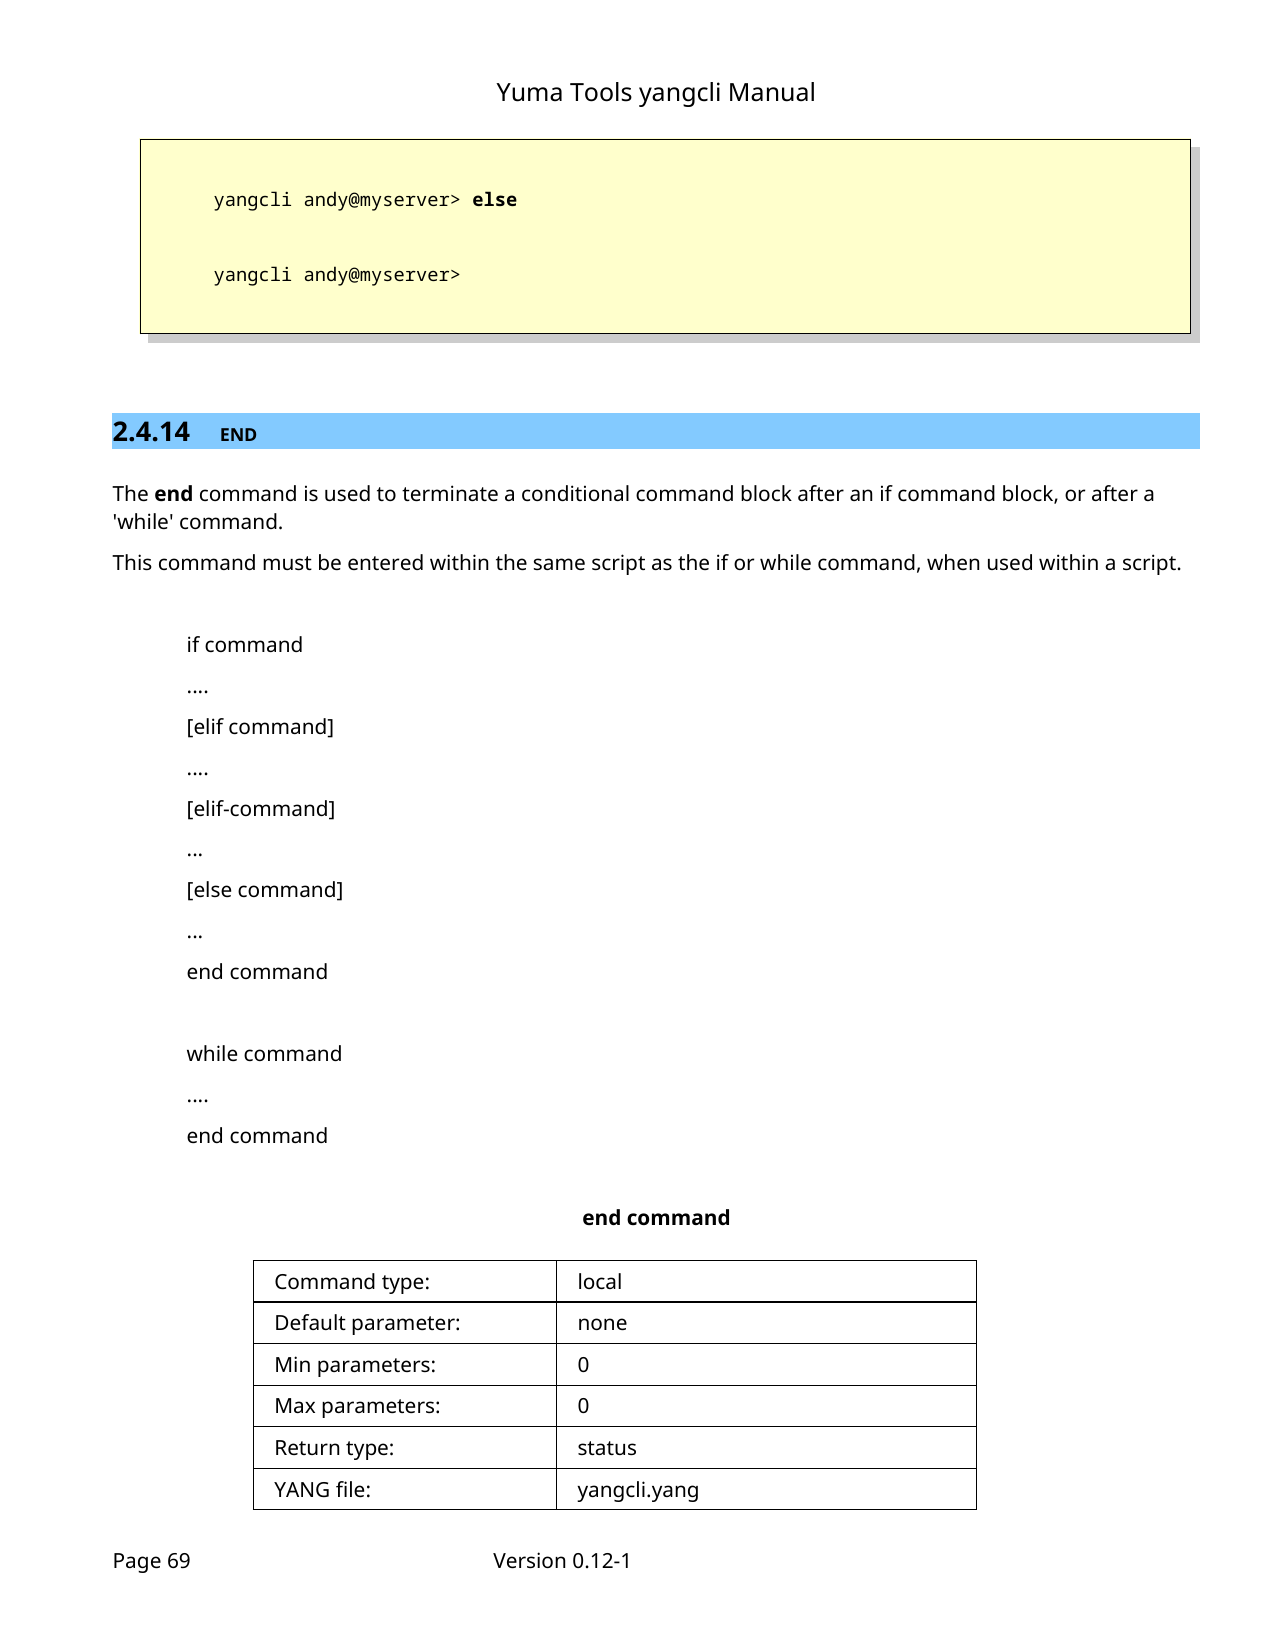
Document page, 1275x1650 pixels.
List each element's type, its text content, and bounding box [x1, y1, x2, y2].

table_header Command type: [254, 1261, 556, 1301]
text [elif-command] [112, 794, 1200, 822]
text yangcli andy@myserver> else [141, 176, 1190, 212]
table_cell Default parameter: [254, 1303, 556, 1343]
text end command [112, 1121, 1200, 1149]
table_cell YANG file: [254, 1469, 556, 1509]
table_cell Min parameters: [254, 1344, 556, 1384]
table_cell Max parameters: [254, 1386, 556, 1426]
table_header local [557, 1261, 976, 1301]
text .... [112, 671, 1200, 699]
text while command [112, 1039, 1200, 1068]
table_cell 0 [557, 1344, 976, 1384]
text if command [112, 630, 1200, 658]
text The end command is used to terminate a conditional command block after an if command block, or after a 'while' command. [112, 479, 1200, 536]
text end command [112, 957, 1200, 986]
text .... [112, 1080, 1200, 1109]
table_cell none [557, 1303, 976, 1343]
text yangcli andy@myserver> [141, 251, 1190, 287]
text This command must be entered within the same script as the if or while command, when used within a script. [112, 548, 1200, 576]
text [else command] [112, 876, 1200, 904]
subtitle end command [127, 1203, 1185, 1231]
subtitle end [112, 413, 1200, 449]
text ... [112, 916, 1200, 945]
text .... [112, 753, 1200, 781]
table_cell Return type: [254, 1427, 556, 1468]
table_cell 0 [557, 1386, 976, 1426]
table_cell status [557, 1427, 976, 1468]
text [elif command] [112, 712, 1200, 740]
text ... [112, 834, 1200, 863]
table_cell yangcli.yang [557, 1469, 976, 1509]
